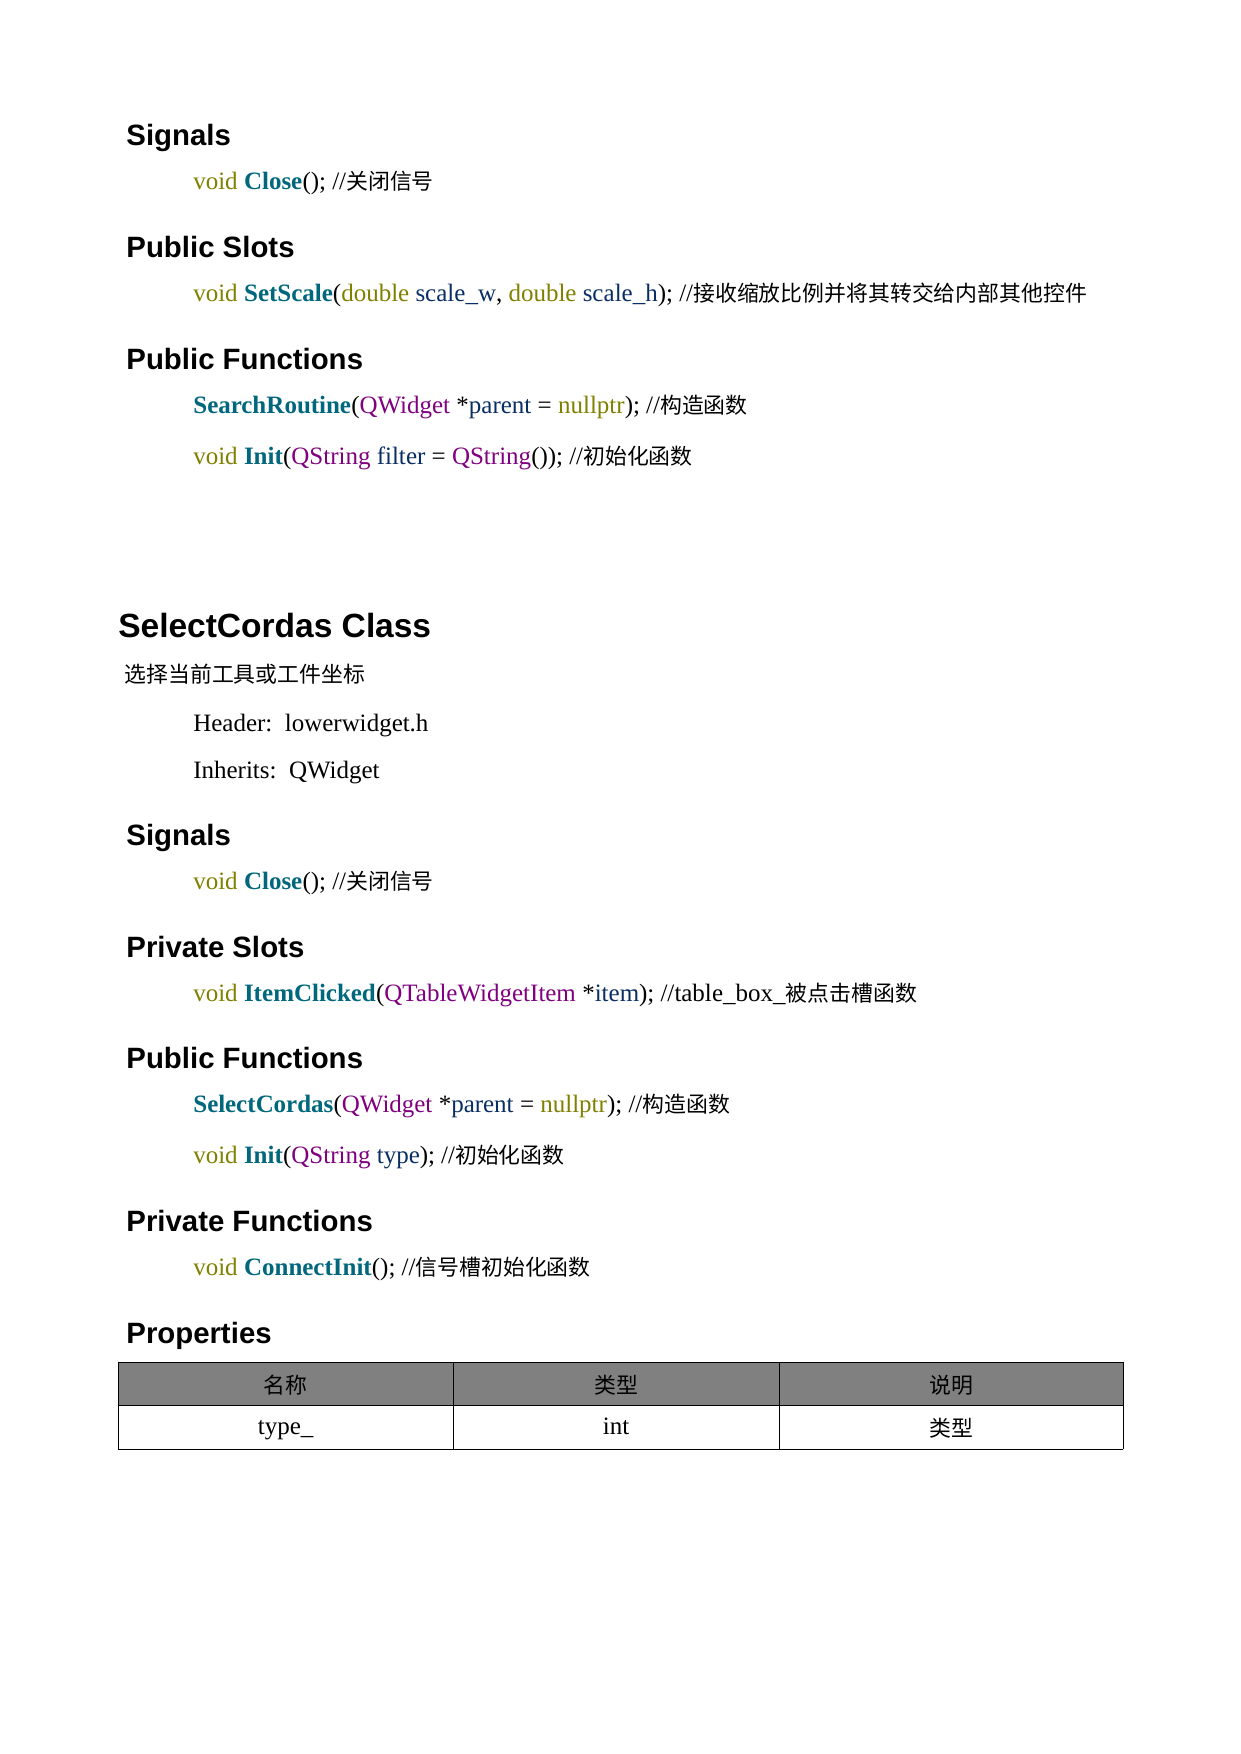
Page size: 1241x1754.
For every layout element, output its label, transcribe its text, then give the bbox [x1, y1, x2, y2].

text void SetScale(double scale_w, double scale_h); //接收缩放比例并将其转交给内部其他控件 [118, 276, 1122, 308]
subtitle Private Functions [118, 1204, 1122, 1238]
text void Init(QString filter = QString()); //初始化函数 [118, 439, 1122, 471]
subtitle Public Functions [118, 342, 1122, 375]
text SearchRoutine(QWidget *parent = nullptr); //构造函数 [118, 388, 1122, 419]
table_cell 类型 [780, 1406, 1123, 1448]
table_cell int [454, 1406, 779, 1448]
text void Close(); //关闭信号 [118, 864, 1122, 896]
text Header: lowerwidget.h [118, 708, 1122, 737]
text void ConnectInit(); //信号槽初始化函数 [118, 1250, 1122, 1282]
table_header 类型 [454, 1363, 779, 1405]
subtitle Public Slots [118, 230, 1122, 264]
table_header 名称 [119, 1363, 453, 1405]
text void Init(QString type); //初始化函数 [118, 1138, 1122, 1170]
table_header 说明 [780, 1363, 1123, 1405]
text 选择当前工具或工件坐标 [118, 657, 1122, 689]
text SelectCordas(QWidget *parent = nullptr); //构造函数 [118, 1087, 1122, 1119]
text void Close(); //关闭信号 [118, 164, 1122, 196]
subtitle Public Functions [118, 1041, 1122, 1075]
subtitle SelectCordas Class [118, 606, 1122, 644]
subtitle Signals [118, 118, 1122, 152]
subtitle Properties [118, 1316, 1122, 1349]
text Inherits: QWidget [118, 756, 1122, 784]
table_cell type_ [119, 1406, 453, 1448]
subtitle Private Slots [118, 929, 1122, 963]
subtitle Signals [118, 818, 1122, 851]
text void ItemClicked(QTableWidgetItem *item); //table_box_被点击槽函数 [118, 976, 1122, 1007]
